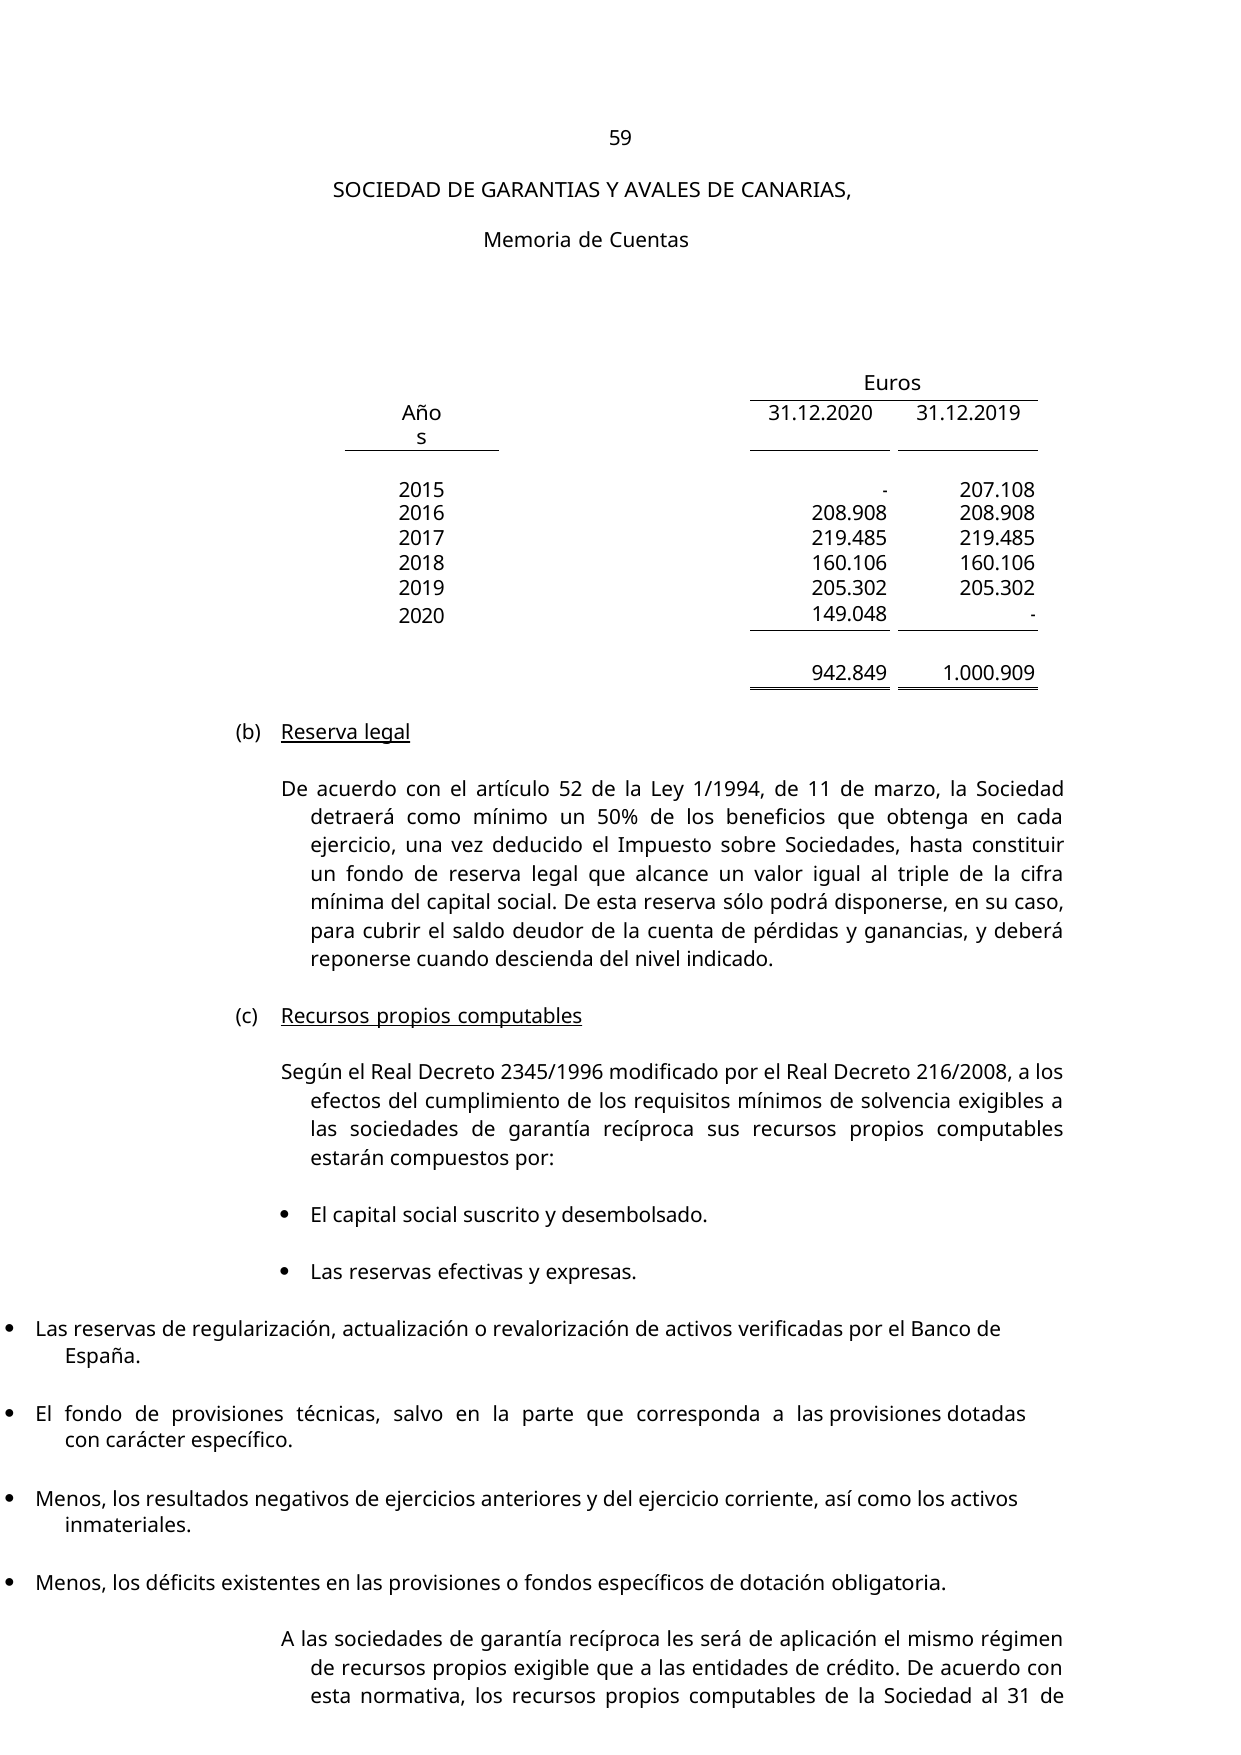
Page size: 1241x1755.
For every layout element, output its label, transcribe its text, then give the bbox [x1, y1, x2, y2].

table_cell [890, 552, 898, 577]
table_cell 942.849 [750, 631, 890, 687]
list Las reservas efectivas y expresas. [280, 1257, 1174, 1285]
table_header [499, 400, 750, 449]
table_cell [499, 527, 750, 552]
table_cell [890, 502, 898, 527]
table_cell [499, 577, 750, 602]
table_cell 2020 [345, 603, 498, 630]
list Menos, los resultados negativos de ejercicios anteriores y del ejercicio corriente, así como los activos inmateriales. [5, 1484, 1064, 1539]
table_cell 2015 [345, 451, 498, 502]
table_cell 2017 [345, 527, 498, 552]
table_cell 149.048 [750, 603, 890, 630]
table_header 31.12.2020 [750, 401, 890, 449]
text A las sociedades de garantía recíproca les será de aplicación el mismo régimen de recursos propios exigible que a las entidades de crédito. De acuerdo con esta normativa, los recursos propios computables de la Sociedad al 31 de [281, 1624, 1064, 1710]
table_cell 205.302 [750, 577, 890, 602]
text Según el Real Decreto 2345/1996 modificado por el Real Decreto 216/2008, a los efectos del cumplimiento de los requisitos mínimos de solvencia exigibles a las sociedades de garantía recíproca sus recursos propios computables estarán compuestos por: [281, 1057, 1064, 1171]
table_cell 1.000.909 [898, 631, 1038, 687]
table_cell 219.485 [750, 527, 890, 552]
table_cell 2018 [345, 552, 498, 577]
list Reserva legal [236, 717, 1174, 746]
table_cell [890, 630, 898, 687]
list Menos, los déficits existentes en las provisiones o fondos específicos de dotación obligatoria. [5, 1569, 1064, 1596]
table_cell [890, 577, 898, 602]
table_cell 219.485 [898, 527, 1038, 552]
table_cell [890, 450, 898, 502]
table_cell - [898, 603, 1038, 630]
table_cell [890, 527, 898, 552]
table_header Años [345, 400, 498, 449]
table_cell 208.908 [898, 502, 1038, 527]
table_cell 160.106 [898, 552, 1038, 577]
list El fondo de provisiones técnicas, salvo en la parte que corresponda a las provisiones dotadas con carácter específico. [5, 1399, 1064, 1454]
list El capital social suscrito y desembolsado. [280, 1200, 1174, 1228]
table_cell [345, 630, 498, 687]
text Euros [64, 368, 921, 396]
table_cell [890, 603, 898, 630]
list Las reservas de regularización, actualización o revalorización de activos verificadas por el Banco de España. [5, 1314, 1064, 1369]
table_cell 160.106 [750, 552, 890, 577]
table_cell [499, 630, 750, 687]
table_cell 208.908 [750, 502, 890, 527]
table_header [890, 401, 898, 449]
table_cell 2019 [345, 577, 498, 602]
table_cell - [750, 451, 890, 502]
table_cell [499, 450, 750, 502]
list Recursos propios computables [235, 1001, 1174, 1029]
table_cell [499, 603, 750, 630]
table_cell [499, 502, 750, 527]
text De acuerdo con el artículo 52 de la Ley 1/1994, de 11 de marzo, la Sociedad detraerá como mínimo un 50% de los beneficios que obtenga en cada ejercicio, una vez deducido el Impuesto sobre Sociedades, hasta constituir un fondo de reserva legal que alcance un valor igual al triple de la cifra mínima del capital social. De esta reserva sólo podrá disponerse, en su caso, para cubrir el saldo deudor de la cuenta de pérdidas y ganancias, y deberá reponerse cuando descienda del nivel indicado. [281, 774, 1064, 973]
table_cell 207.108 [898, 451, 1038, 502]
table_cell [499, 552, 750, 577]
table_cell 2016 [345, 502, 498, 527]
table_header 31.12.2019 [898, 401, 1038, 449]
table_cell 205.302 [898, 577, 1038, 602]
